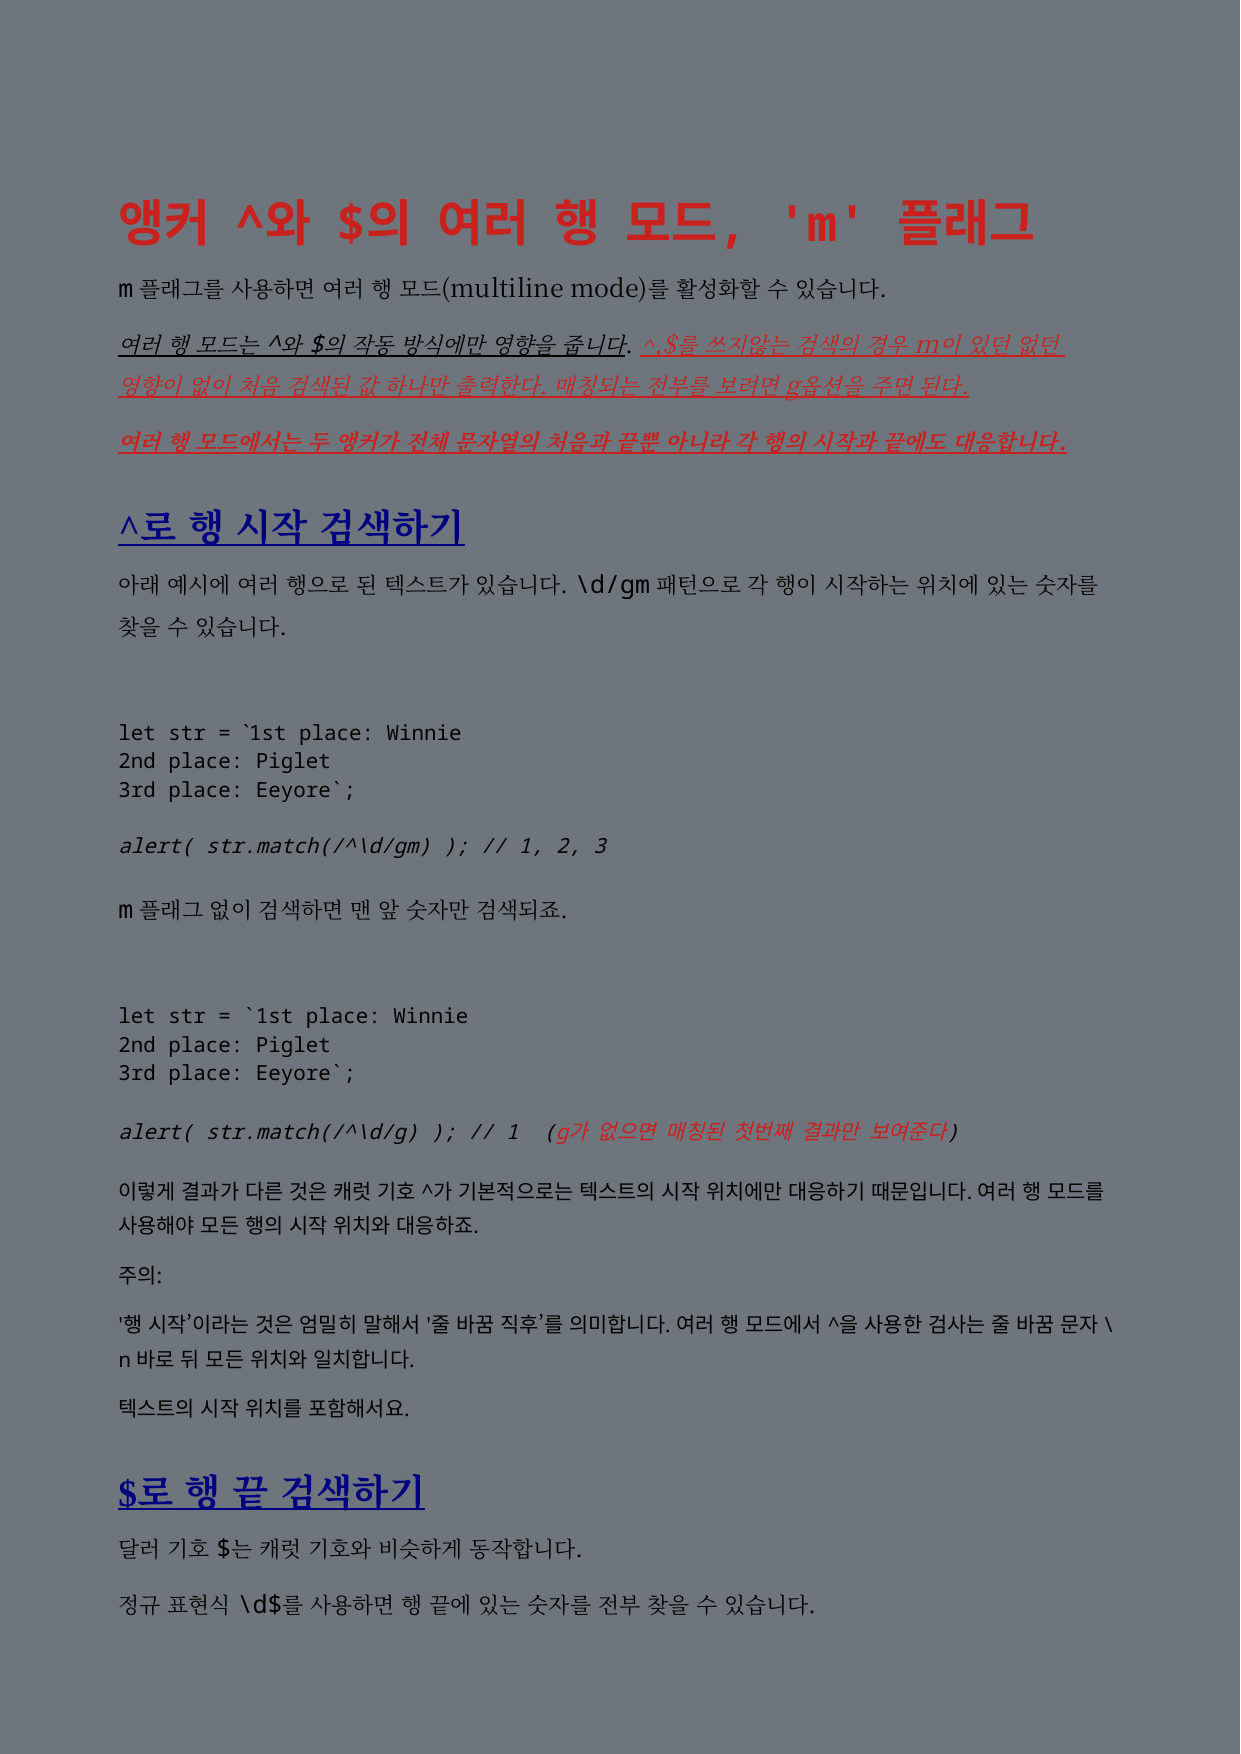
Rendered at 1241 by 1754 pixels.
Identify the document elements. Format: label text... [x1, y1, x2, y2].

text 텍스트의 시작 위치를 포함해서요. [118, 1393, 1122, 1423]
text 3rd place: Eeyore`; [118, 1058, 1122, 1087]
text '행 시작’이라는 것은 엄밀히 말해서 '줄 바꿈 직후’를 의미합니다. 여러 행 모드에서 ^을 사용한 검사는 줄 바꿈 문자 \n 바로 뒤 모든 위치와 일치합니다. [118, 1308, 1122, 1373]
text 2nd place: Piglet [118, 746, 1122, 775]
text 3rd place: Eeyore`; [118, 775, 1122, 803]
text 달러 기호 $는 캐럿 기호와 비슷하게 동작합니다. [118, 1529, 1122, 1565]
text 이렇게 결과가 다른 것은 캐럿 기호 ^가 기본적으로는 텍스트의 시작 위치에만 대응하기 때문입니다. 여러 행 모드를 사용해야 모든 행의 시작 위치와 대응하죠. [118, 1175, 1122, 1240]
text let str = `1st place: Winnie [118, 1001, 1122, 1030]
text 여러 행 모드에서는 두 앵커가 전체 문자열의 처음과 끝뿐 아니라 각 행의 시작과 끝에도 대응합니다. [118, 422, 1122, 458]
text m 플래그 없이 검색하면 맨 앞 숫자만 검색되죠. [118, 889, 1122, 926]
text alert( str.match(/^\d/gm) ); // 1, 2, 3 [118, 832, 1122, 860]
subtitle 앵커 ^와 $의 여러 행 모드, 'm' 플래그 [118, 183, 1122, 256]
text 여러 행 모드는 ^와 $의 작동 방식에만 영향을 줍니다. ^,$를 쓰지않는 검색의 경우 m이 있던 없던 영향이 없이 처음 검색된 값 하나만 출력한다. 매칭되는 전부를 보려면 g옵션을 주면 된다. [118, 325, 1122, 402]
text 2nd place: Piglet [118, 1030, 1122, 1058]
text 정규 표현식 \d$를 사용하면 행 끝에 있는 숫자를 전부 찾을 수 있습니다. [118, 1585, 1122, 1621]
text let str = `1st place: Winnie [118, 718, 1122, 746]
text alert( str.match(/^\d/g) ); // 1 (g가 없으면 매칭된 첫번째 결과만 보여준다) [118, 1115, 1122, 1145]
text m 플래그를 사용하면 여러 행 모드(multiline mode)를 활성화할 수 있습니다. [118, 269, 1122, 305]
text 아래 예시에 여러 행으로 된 텍스트가 있습니다. \d/gm 패턴으로 각 행이 시작하는 위치에 있는 숫자를 찾을 수 있습니다. [118, 565, 1122, 642]
text 주의: [118, 1259, 1122, 1289]
subtitle $로 행 끝 검색하기 [118, 1463, 1122, 1517]
subtitle ^로 행 시작 검색하기 [118, 498, 1122, 552]
